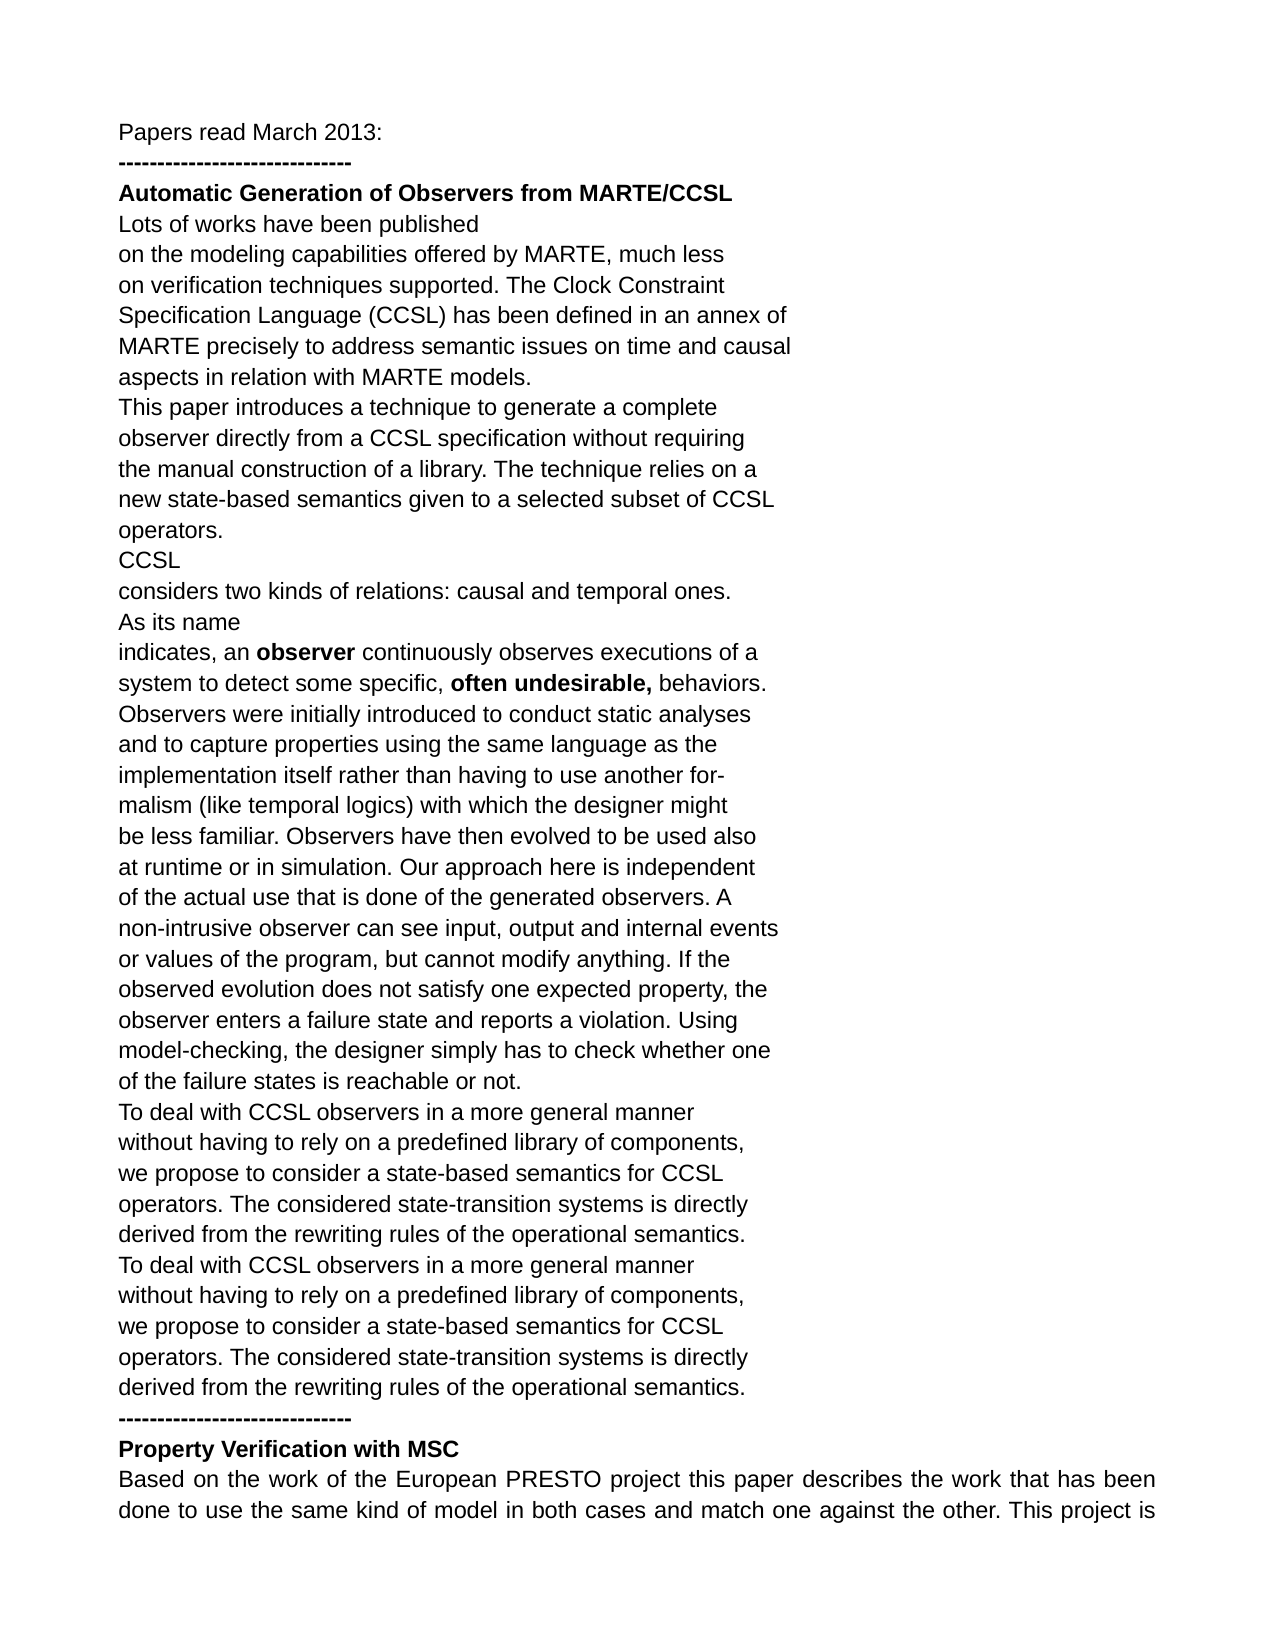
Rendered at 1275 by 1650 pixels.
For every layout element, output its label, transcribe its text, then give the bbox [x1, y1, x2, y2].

text malism (like temporal logics) with which the designer might [118, 792, 1157, 819]
text To deal with CCSL observers in a more general manner [118, 1251, 1157, 1278]
text operators. The considered state-transition systems is directly [118, 1343, 1157, 1370]
text new state-based semantics given to a selected subset of CCSL [118, 486, 1157, 512]
text ------------------------------ [118, 1404, 1157, 1431]
text the manual construction of a library. The technique relies on a [118, 455, 1157, 482]
text Automatic Generation of Observers from MARTE/CCSL [118, 179, 1157, 206]
text observer enters a failure state and reports a violation. Using [118, 1006, 1157, 1033]
text Observers were initially introduced to conduct static analyses [118, 700, 1157, 727]
text Specification Language (CCSL) has been defined in an annex of [118, 302, 1157, 329]
text at runtime or in simulation. Our approach here is independent [118, 853, 1157, 880]
text Based on the work of the European PRESTO project this paper describes the work that has been done to use the same kind of model in both cases and match one against the other. This project is [118, 1466, 1157, 1523]
text To deal with CCSL observers in a more general manner [118, 1098, 1157, 1125]
text derived from the rewriting rules of the operational semantics. [118, 1221, 1157, 1247]
text or values of the program, but cannot modify anything. If the [118, 945, 1157, 972]
text implementation itself rather than having to use another for- [118, 761, 1157, 788]
text on verification techniques supported. The Clock Constraint [118, 271, 1157, 298]
text As its name [118, 608, 1157, 635]
text observer directly from a CCSL specification without requiring [118, 424, 1157, 451]
text we propose to consider a state-based semantics for CCSL [118, 1159, 1157, 1186]
text operators. [118, 516, 1157, 543]
text This paper introduces a technique to generate a complete [118, 394, 1157, 421]
text be less familiar. Observers have then evolved to be used also [118, 822, 1157, 849]
text aspects in relation with MARTE models. [118, 363, 1157, 390]
text of the failure states is reachable or not. [118, 1067, 1157, 1094]
text non-intrusive observer can see input, output and internal events [118, 914, 1157, 941]
text and to capture properties using the same language as the [118, 731, 1157, 757]
text indicates, an observer continuously observes executions of a [118, 639, 1157, 666]
text MARTE precisely to address semantic issues on time and causal [118, 332, 1157, 359]
text Lots of works have been published [118, 210, 1157, 237]
text Property Verification with MSC [118, 1435, 1157, 1462]
text on the modeling capabilities offered by MARTE, much less [118, 241, 1157, 267]
text operators. The considered state-transition systems is directly [118, 1190, 1157, 1217]
text without having to rely on a predefined library of components, [118, 1129, 1157, 1156]
text Papers read March 2013: [118, 118, 1157, 145]
text considers two kinds of relations: causal and temporal ones. [118, 577, 1157, 604]
text ------------------------------ [118, 149, 1157, 176]
text observed evolution does not satisfy one expected property, the [118, 976, 1157, 1002]
text model-checking, the designer simply has to check whether one [118, 1037, 1157, 1064]
text derived from the rewriting rules of the operational semantics. [118, 1374, 1157, 1401]
text of the actual use that is done of the generated observers. A [118, 884, 1157, 911]
text we propose to consider a state-based semantics for CCSL [118, 1312, 1157, 1339]
text system to detect some specific, often undesirable, behaviors. [118, 669, 1157, 696]
text without having to rely on a predefined library of components, [118, 1282, 1157, 1309]
text CCSL [118, 547, 1157, 574]
